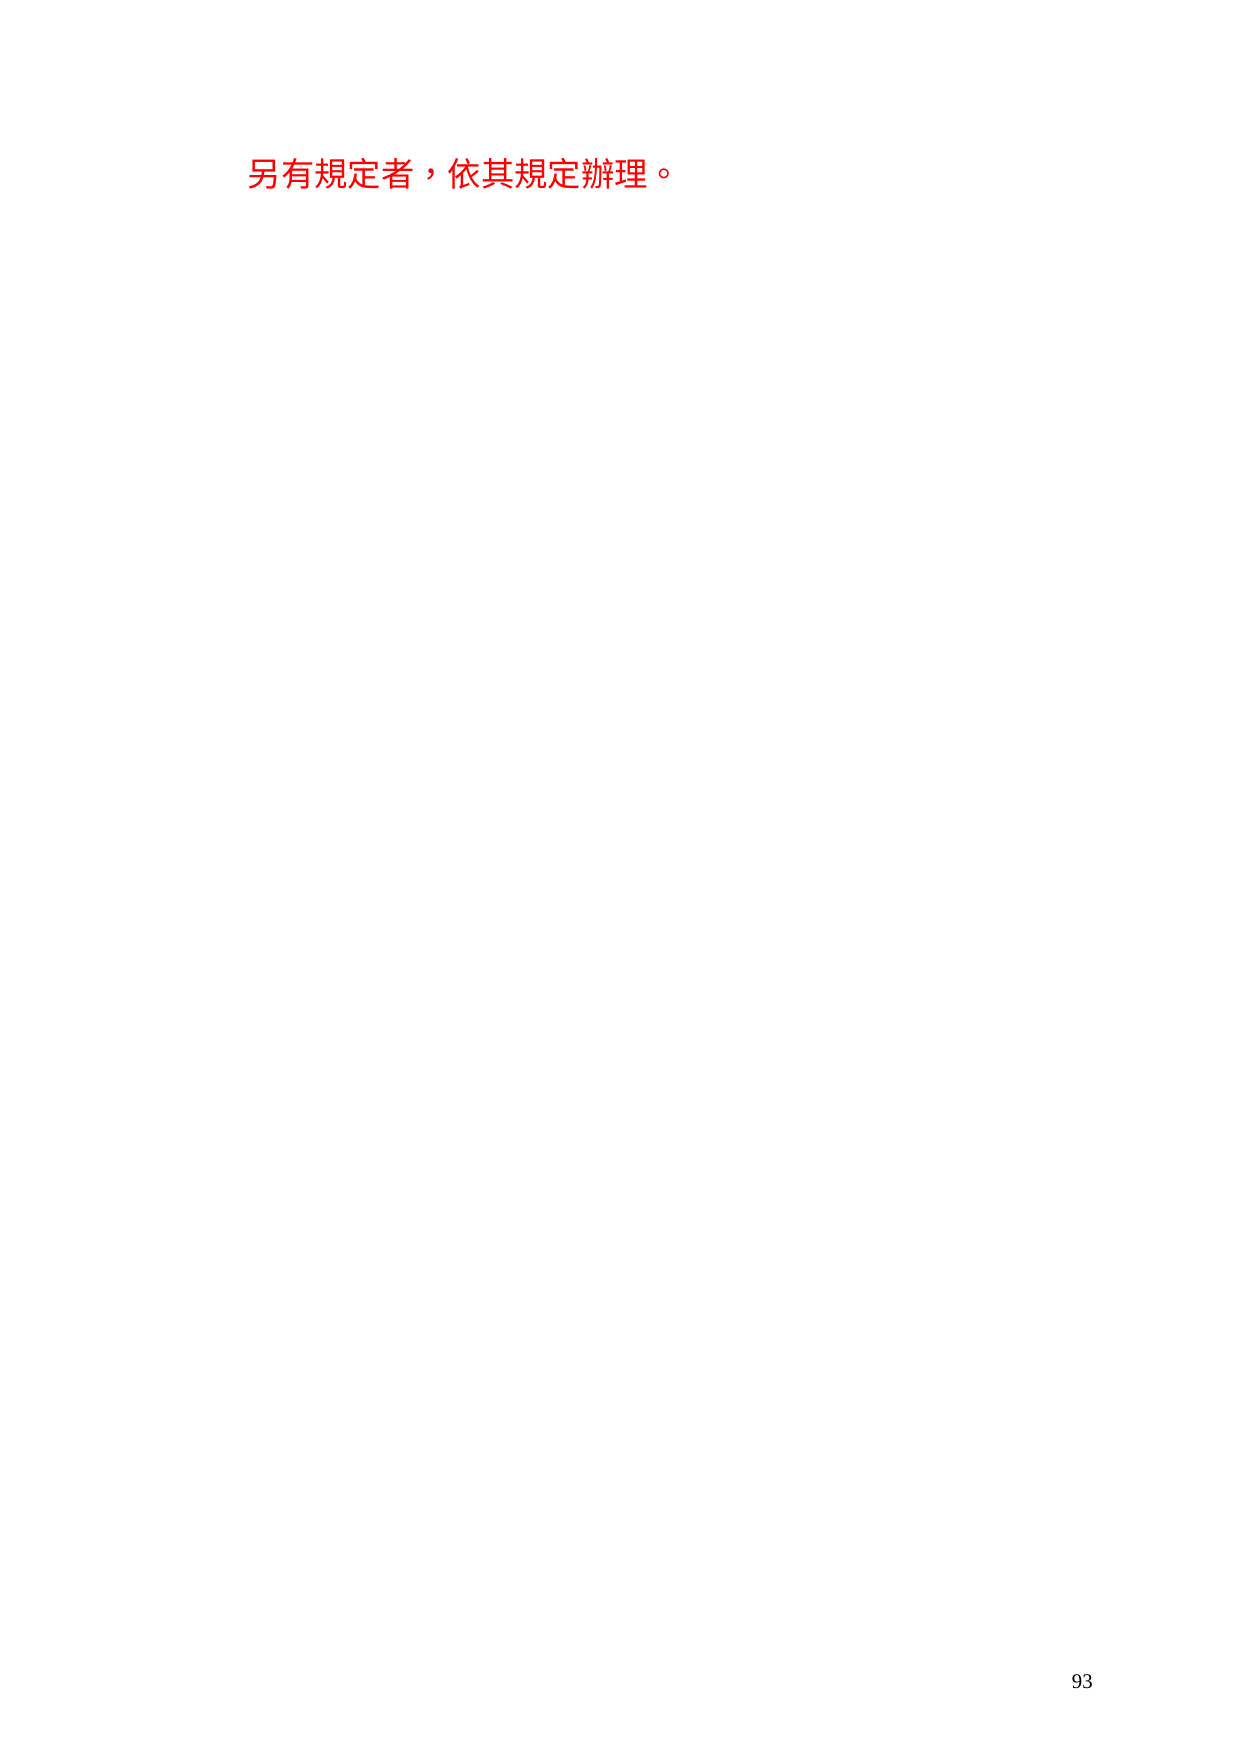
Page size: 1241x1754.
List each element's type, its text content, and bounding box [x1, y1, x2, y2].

text 另有規定者，依其規定辦理。 [148, 148, 1092, 196]
